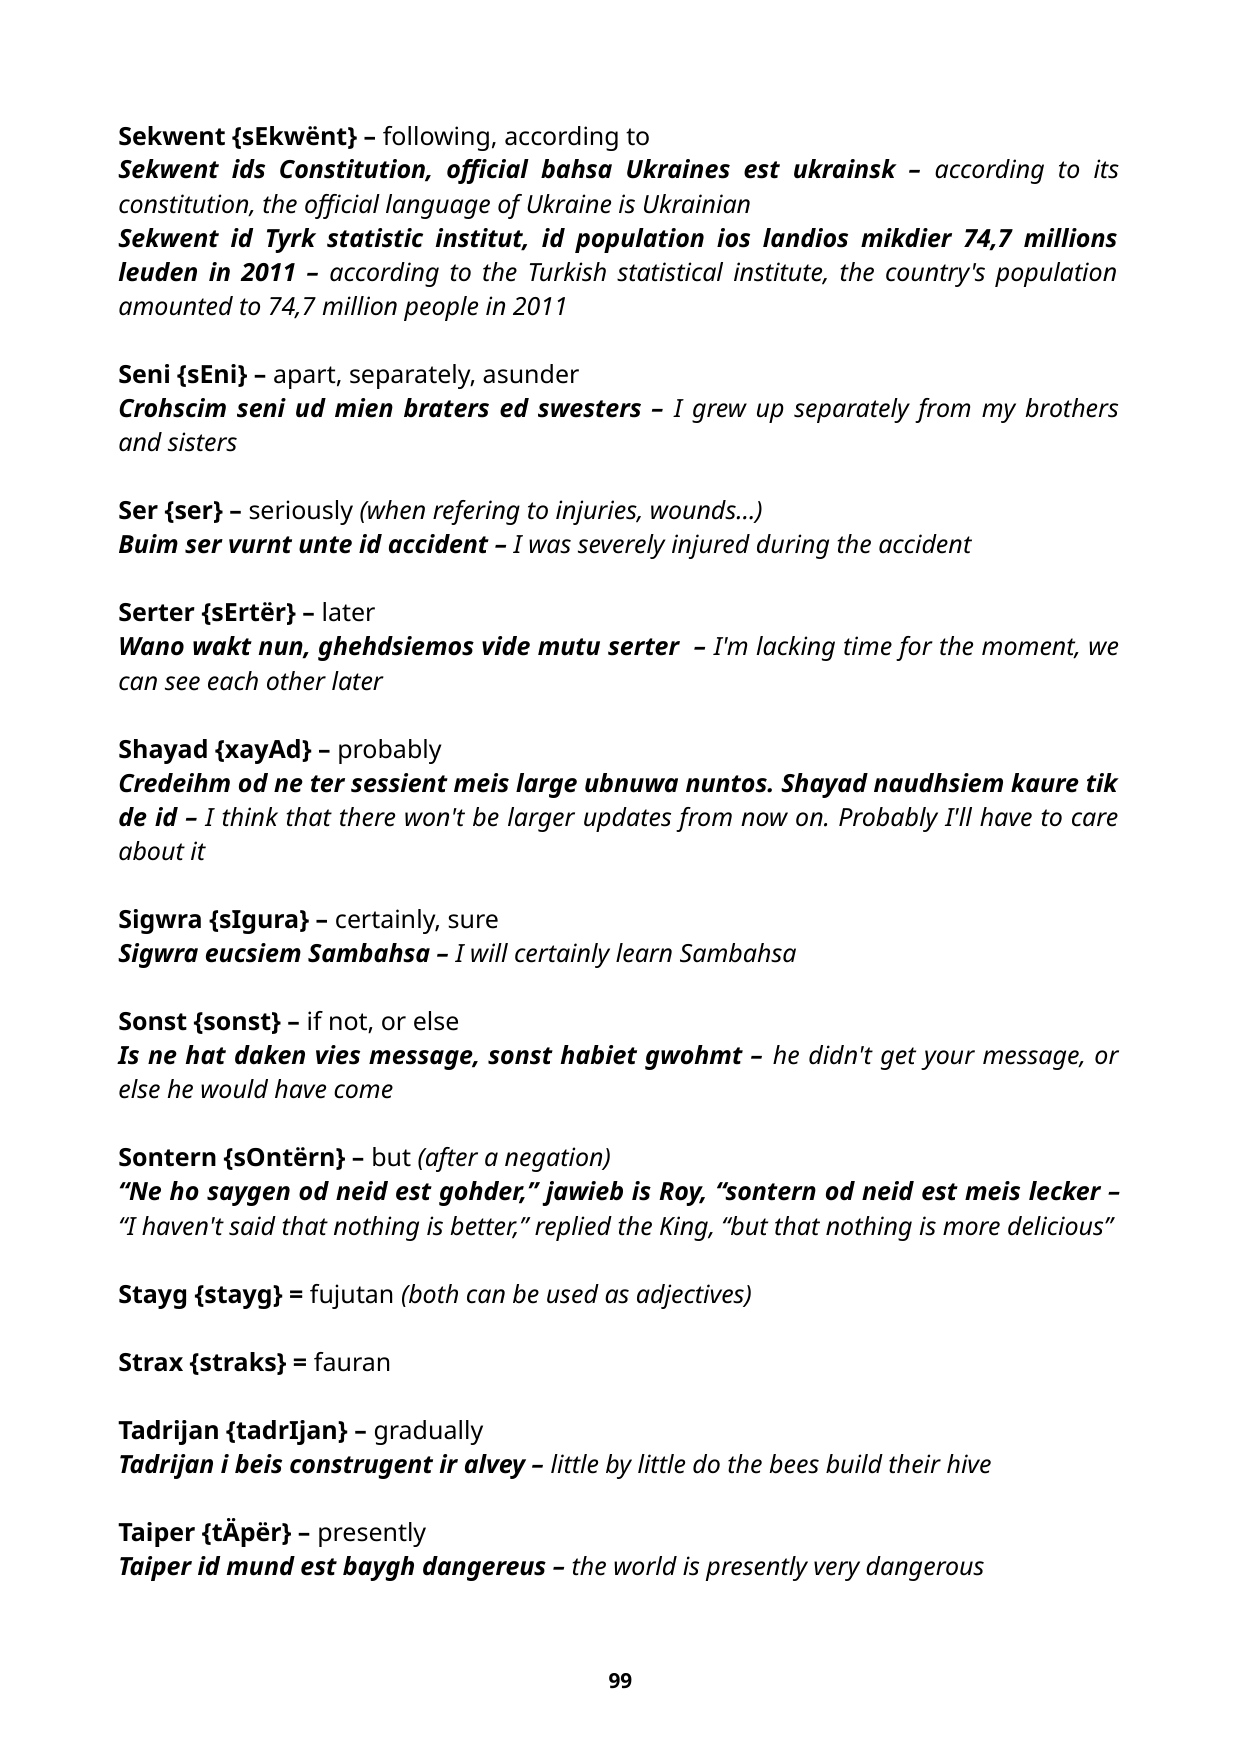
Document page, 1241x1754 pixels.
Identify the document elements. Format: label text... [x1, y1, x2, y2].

text Buim ser vurnt unte id accident – I was severely injured during the accident [118, 527, 1122, 561]
text Sigwra eucsiem Sambahsa – I will certainly learn Sambahsa [118, 936, 1122, 970]
text Sigwra {sIgura} – certainly, sure [118, 902, 1122, 936]
text Sekwent id Tyrk statistic institut, id population ios landios mikdier 74,7 millions leuden in 2011 – according to the Turkish statistical institute, the country's population amounted to 74,7 million people in 2011 [118, 220, 1122, 322]
text Sekwent {sEkwënt} – following, according to [118, 118, 1122, 152]
text Strax {straks} = fauran [118, 1344, 1122, 1378]
text Sontern {sOntërn} – but (after a negation) [118, 1140, 1122, 1174]
text Taiper id mund est baygh dangereus – the world is presently very dangerous [118, 1549, 1122, 1583]
text “Ne ho saygen od neid est gohder,” jawieb is Roy, “sontern od neid est meis lecker – “I haven't said that nothing is better,” replied the King, “but that nothing is more delicious” [118, 1174, 1122, 1242]
text Taiper {tÄpër} – presently [118, 1515, 1122, 1549]
text Wano wakt nun, ghehdsiemos vide mutu serter – I'm lacking time for the moment, we can see each other later [118, 629, 1122, 697]
text Credeihm od ne ter sessient meis large ubnuwa nuntos. Shayad naudhsiem kaure tik de id – I think that there won't be larger updates from now on. Probably I'll have to care about it [118, 765, 1122, 867]
text Is ne hat daken vies message, sonst habiet gwohmt – he didn't get your message, or else he would have come [118, 1038, 1122, 1106]
text Ser {ser} – seriously (when refering to injuries, wounds…) [118, 493, 1122, 527]
text Sekwent ids Constitution, official bahsa Ukraines est ukrainsk – according to its constitution, the official language of Ukraine is Ukrainian [118, 152, 1122, 220]
text Serter {sErtër} – later [118, 595, 1122, 629]
text Crohscim seni ud mien braters ed swesters – I grew up separately from my brothers and sisters [118, 391, 1122, 459]
text Tadrijan i beis construgent ir alvey – little by little do the bees build their hive [118, 1447, 1122, 1481]
text Stayg {stayg} = fujutan (both can be used as adjectives) [118, 1276, 1122, 1310]
text Tadrijan {tadrIjan} – gradually [118, 1412, 1122, 1447]
text Shayad {xayAd} – probably [118, 731, 1122, 765]
text Seni {sEni} – apart, separately, asunder [118, 357, 1122, 391]
text Sonst {sonst} – if not, or else [118, 1004, 1122, 1038]
